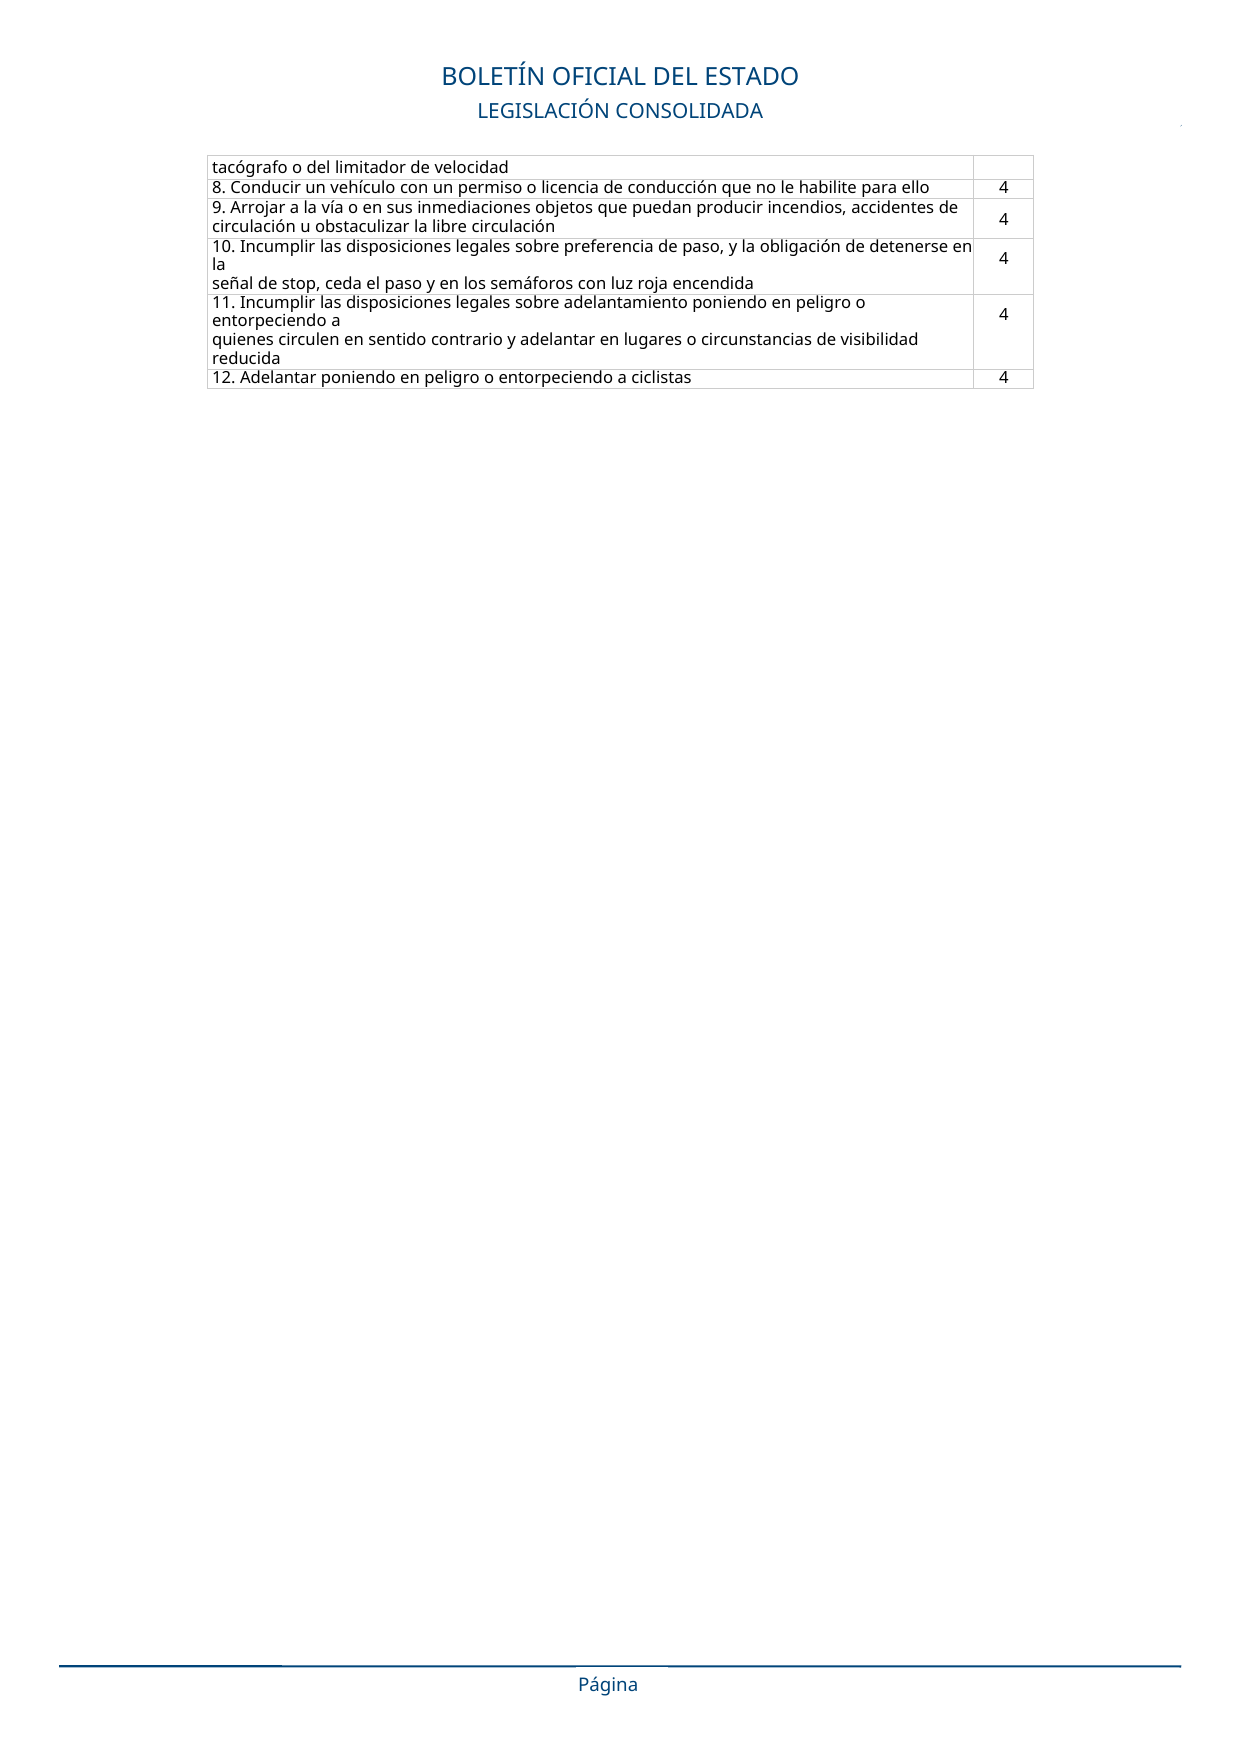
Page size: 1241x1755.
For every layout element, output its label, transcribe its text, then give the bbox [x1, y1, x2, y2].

table_cell 4 [974, 180, 1033, 198]
table_cell 4 [974, 295, 1033, 368]
table_cell 9. Arrojar a la vía o en sus inmediaciones objetos que puedan producir incendios, accidentes de circulación u obstaculizar la libre circulación [208, 199, 973, 237]
table_cell 4 [974, 239, 1033, 293]
table_cell 10. Incumplir las disposiciones legales sobre preferencia de paso, y la obligación de detenerse en la señal de stop, ceda el paso y en los semáforos con luz roja encendida [208, 239, 973, 293]
table_cell [974, 156, 1033, 178]
table_cell 4 [974, 199, 1033, 237]
table_cell tacógrafo o del limitador de velocidad [208, 156, 973, 178]
table_cell 11. Incumplir las disposiciones legales sobre adelantamiento poniendo en peligro o entorpeciendo a quienes circulen en sentido contrario y adelantar en lugares o circunstancias de visibilidad reducida [208, 295, 973, 368]
table_cell 8. Conducir un vehículo con un permiso o licencia de conducción que no le habilite para ello [208, 180, 973, 198]
table_cell 4 [974, 370, 1033, 388]
table_cell 12. Adelantar poniendo en peligro o entorpeciendo a ciclistas [208, 370, 973, 388]
